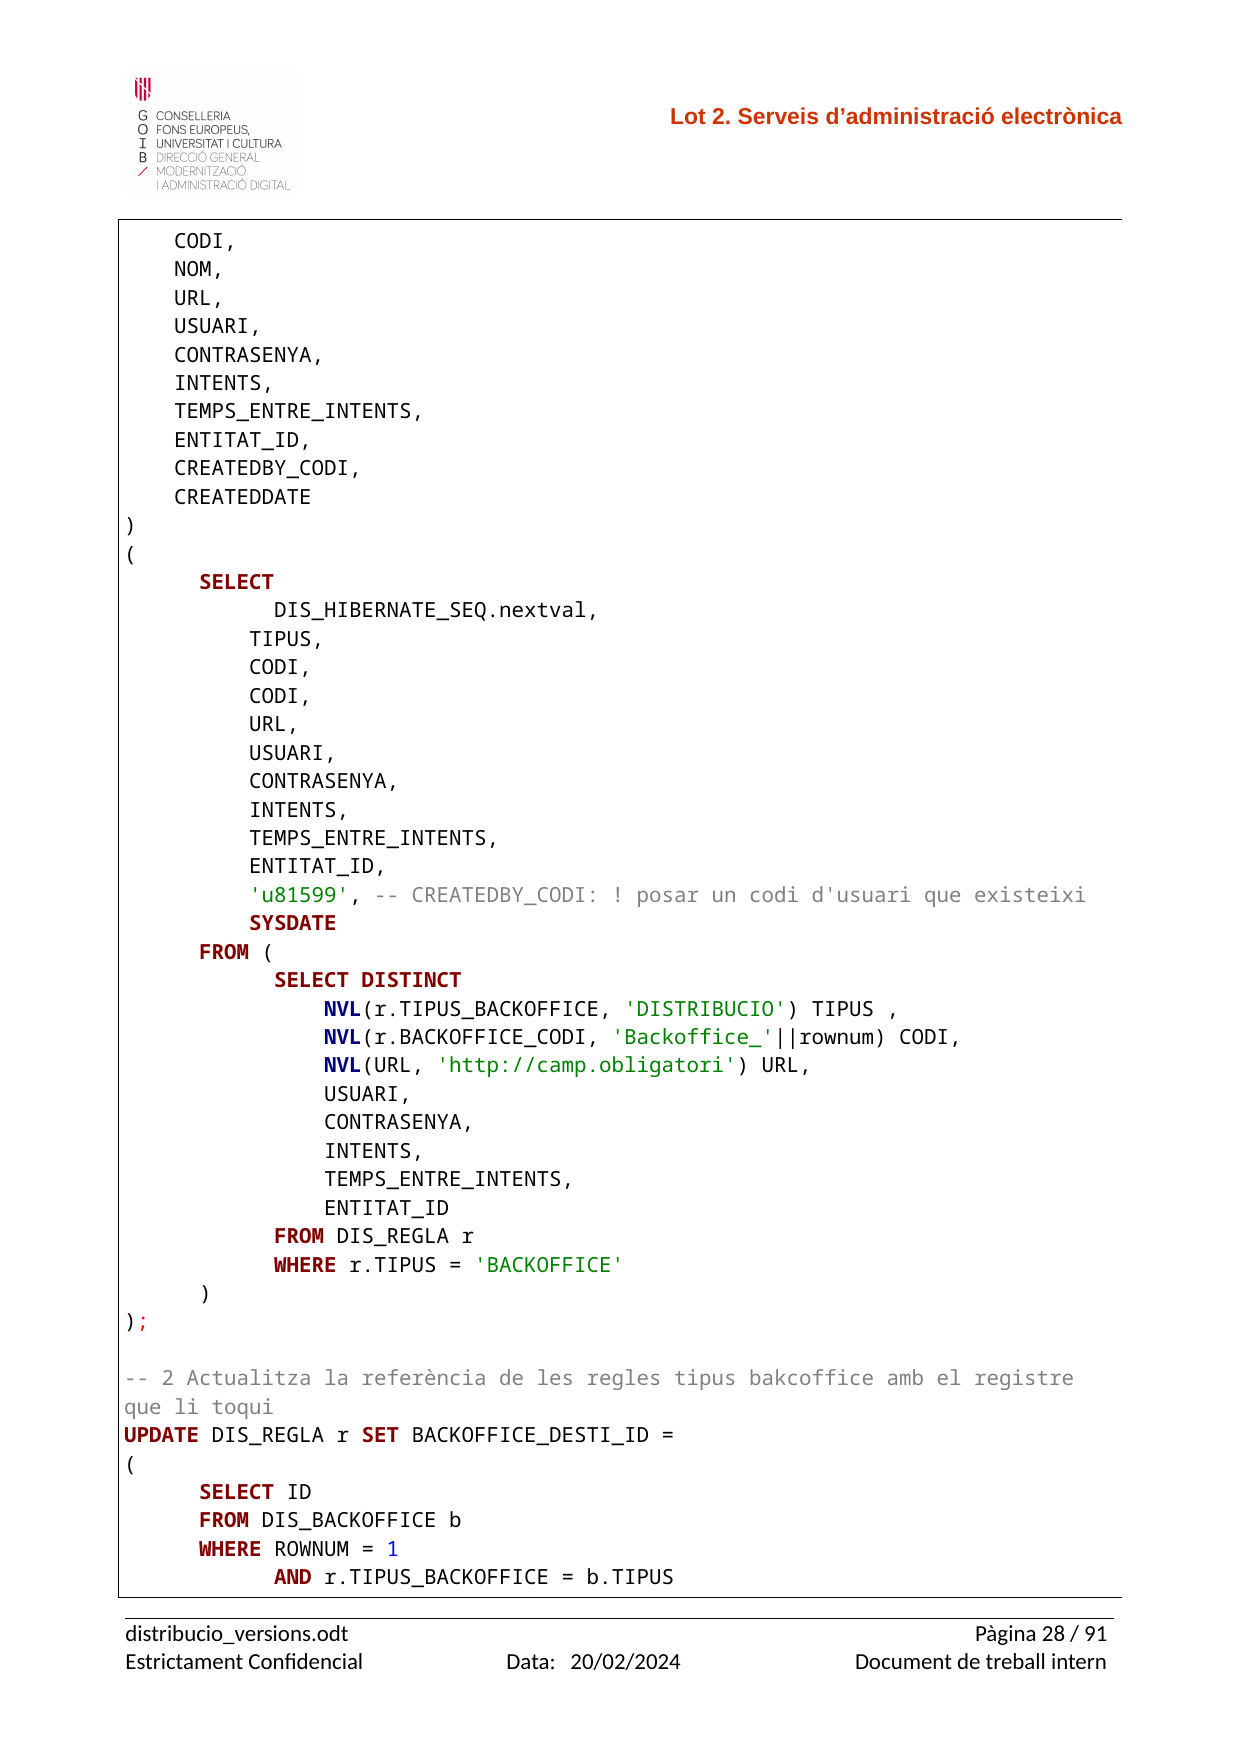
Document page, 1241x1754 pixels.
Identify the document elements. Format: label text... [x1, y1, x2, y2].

table_header CODI, NOM, URL, USUARI, CONTRASENYA, INTENTS, TEMPS_ENTRE_INTENTS, ENTITAT_ID, CREATEDBY_CODI, CREATEDDATE ) ( SELECT DIS_HIBERNATE_SEQ.nextval, TIPUS, CODI, CODI, URL, USUARI, CONTRASENYA, INTENTS, TEMPS_ENTRE_INTENTS, ENTITAT_ID, 'u81599', -- CREATEDBY_CODI: ! posar un codi d'usuari que existeixi SYSDATE FROM ( SELECT DISTINCT NVL(r.TIPUS_BACKOFFICE, 'DISTRIBUCIO') TIPUS , NVL(r.BACKOFFICE_CODI, 'Backoffice_'||rownum) CODI, NVL(URL, 'http://camp.obligatori') URL, USUARI, CONTRASENYA, INTENTS, TEMPS_ENTRE_INTENTS, ENTITAT_ID FROM DIS_REGLA r WHERE r.TIPUS = 'BACKOFFICE' ) ); -- 2 Actualitza la referència de les regles tipus bakcoffice amb el registre que li toqui UPDATE DIS_REGLA r SET BACKOFFICE_DESTI_ID = ( SELECT ID FROM DIS_BACKOFFICE b WHERE ROWNUM = 1 AND r.TIPUS_BACKOFFICE = b.TIPUS [119, 220, 1122, 1597]
picture [126, 70, 299, 197]
